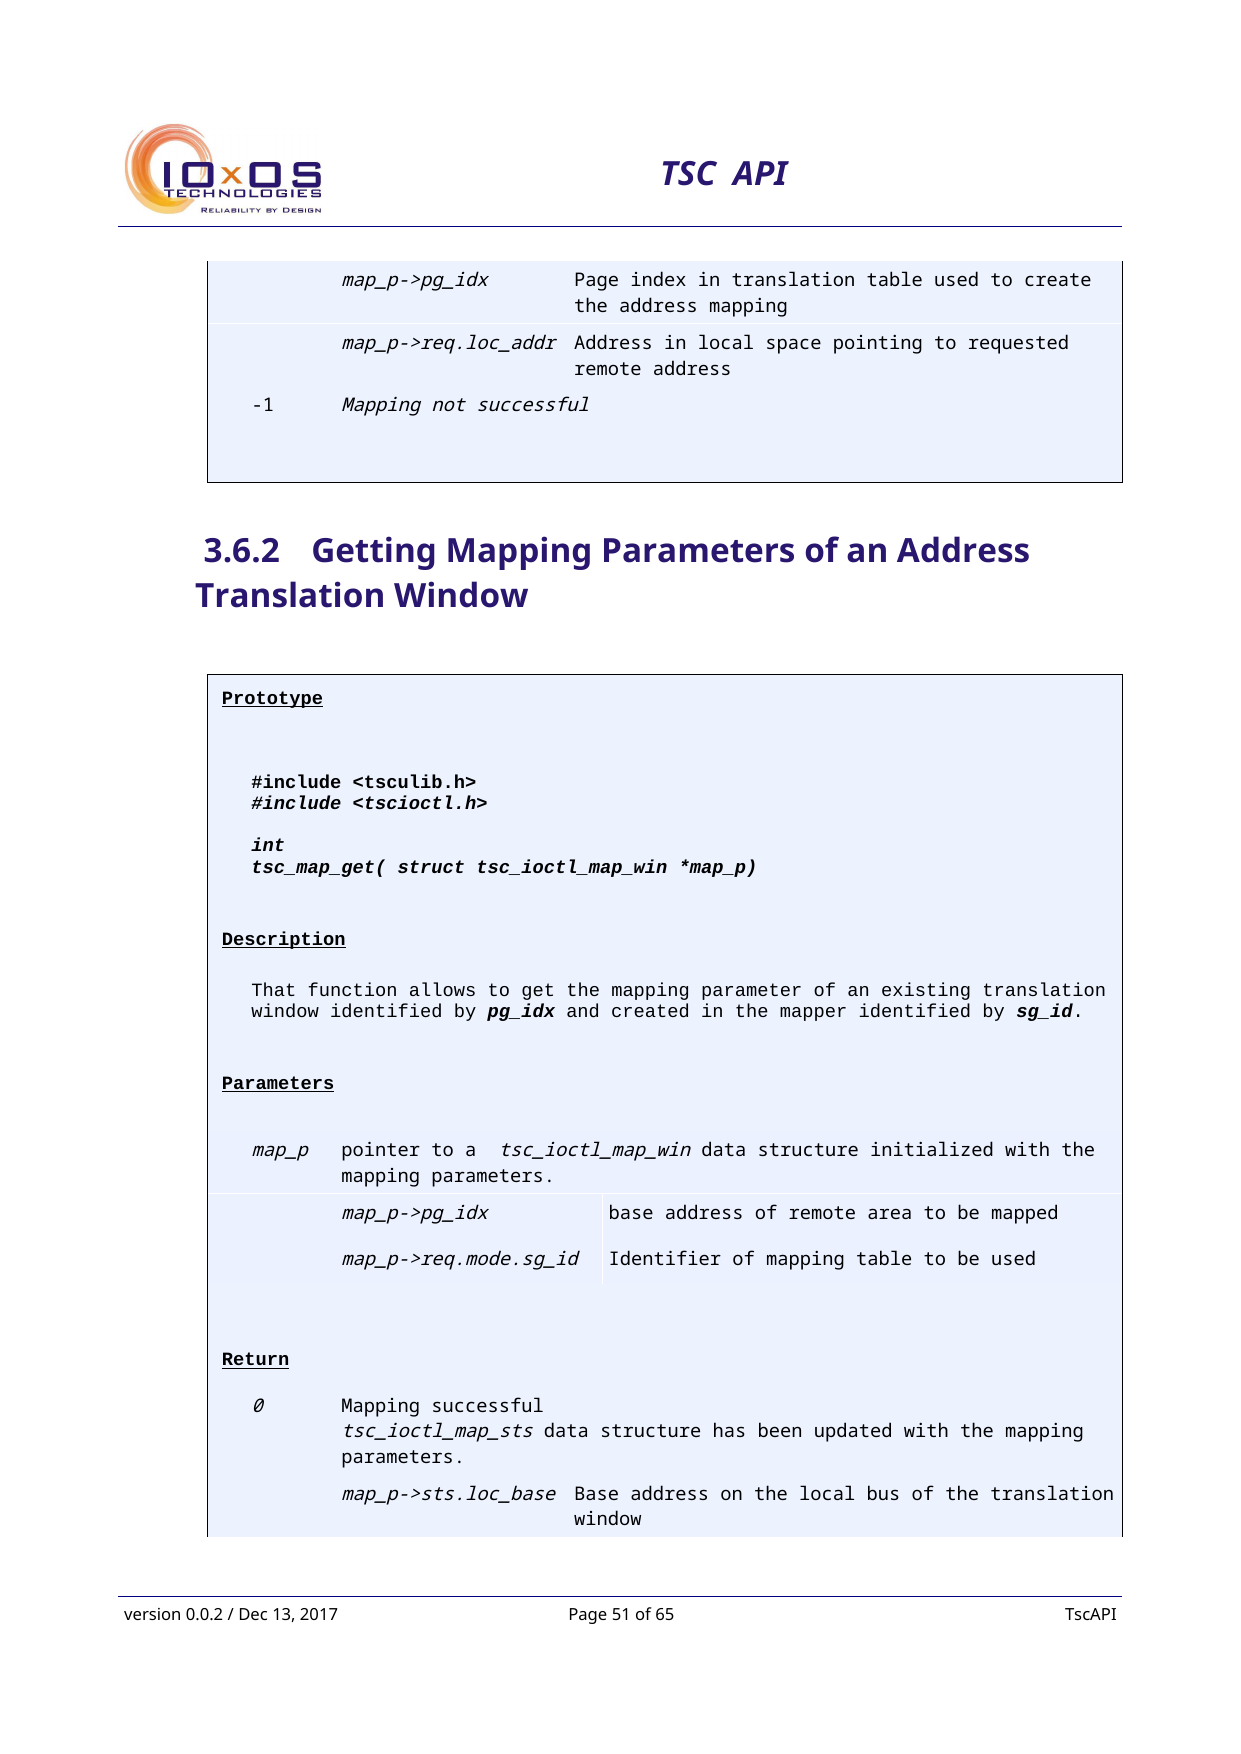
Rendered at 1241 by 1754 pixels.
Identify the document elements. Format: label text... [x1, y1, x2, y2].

subtitle Return [208, 1335, 1122, 1386]
table_cell [246, 324, 335, 386]
text int [208, 836, 1122, 857]
table_cell [246, 1474, 335, 1537]
table_cell [246, 261, 335, 323]
table_cell Base address on the local bus of the translation window [568, 1474, 1122, 1537]
table_cell [208, 261, 246, 323]
text Prototype [208, 675, 1122, 707]
table_header pointer to a tsc_ioctl_map_win data structure initialized with the mapping parameters. [335, 1131, 1122, 1193]
picture [123, 123, 323, 217]
text #include <tscioctl.h> [208, 794, 1122, 815]
table_cell map_p->pg_idx [335, 261, 568, 323]
subtitle Getting Mapping Parameters of an Address Translation Window [195, 527, 1122, 618]
table_cell map_p->req.mode.sg_id [335, 1239, 602, 1284]
table_cell [208, 386, 246, 432]
table_cell map_p->pg_idx [335, 1194, 602, 1239]
table_header 0 [246, 1386, 335, 1474]
table_cell [246, 1239, 335, 1284]
table_header [208, 1386, 246, 1474]
table_cell Identifier of mapping table to be used [603, 1239, 1122, 1284]
table_cell -1 [246, 386, 335, 432]
text tsc_map_get( struct tsc_ioctl_map_win *map_p) [208, 857, 1122, 879]
table_cell [208, 1194, 246, 1239]
subtitle Parameters [208, 1059, 1122, 1095]
table_cell map_p->sts.loc_base [335, 1474, 568, 1537]
subtitle Description [208, 915, 1122, 966]
table_cell Address in local space pointing to requested remote address [568, 324, 1122, 386]
table_cell [208, 324, 246, 386]
table_cell base address of remote area to be mapped [603, 1194, 1122, 1239]
table_header [208, 1131, 246, 1193]
table_header Mapping successful tsc_ioctl_map_sts data structure has been updated with the mapping parameters. [335, 1386, 1122, 1474]
table_header map_p [246, 1131, 335, 1193]
text That function allows to get the mapping parameter of an existing translation window identified by pg_idx and created in the mapper identified by sg_id. [208, 966, 1122, 1023]
table_cell Page index in translation table used to create the address mapping [568, 261, 1122, 323]
table_cell [246, 1194, 335, 1239]
text #include <tsculib.h> [208, 758, 1122, 794]
table_cell [208, 1239, 246, 1284]
table_cell Mapping not successful [335, 386, 1122, 432]
table_cell map_p->req.loc_addr [335, 324, 568, 386]
table_cell [208, 1474, 246, 1537]
